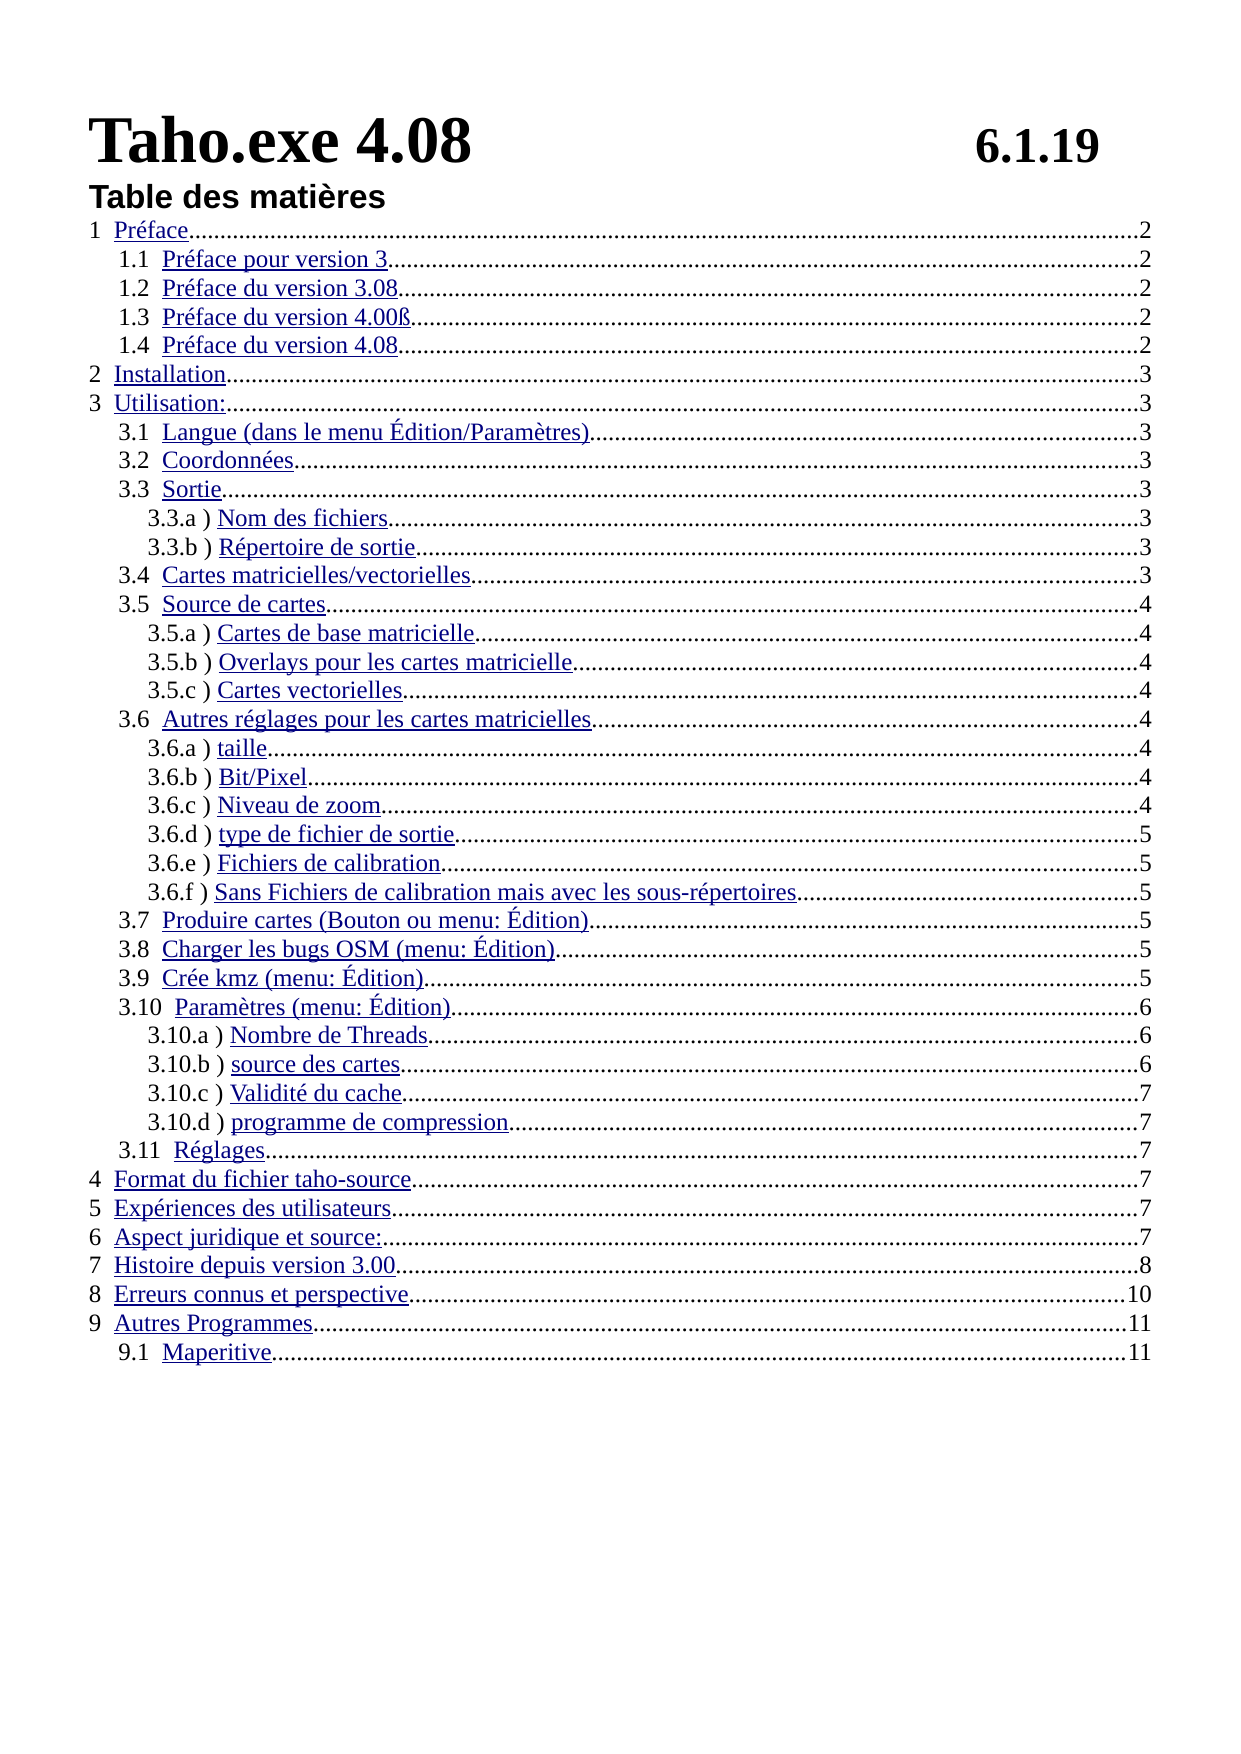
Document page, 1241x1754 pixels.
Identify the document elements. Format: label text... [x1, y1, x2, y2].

text 3.7 Produire cartes (Bouton ou menu: Édition) 5 [118, 906, 1152, 934]
text 3.6.a ) taille 4 [147, 733, 1152, 762]
text 3.6.e ) Fichiers de calibration 5 [147, 848, 1152, 877]
text 8 Erreurs connus et perspective 10 [88, 1279, 1152, 1308]
text 3.5.b ) Overlays pour les cartes matricielle 4 [147, 647, 1152, 676]
text 1.3 Préface du version 4.00ß 2 [118, 302, 1152, 331]
text 3.6.b ) Bit/Pixel 4 [147, 762, 1152, 791]
text 1.4 Préface du version 4.08 2 [118, 331, 1152, 359]
text 3.6.c ) Niveau de zoom 4 [147, 791, 1152, 819]
text 5 Expériences des utilisateurs 7 [88, 1193, 1152, 1222]
text 3 Utilisation: 3 [88, 388, 1152, 417]
text 3.3.a ) Nom des fichiers 3 [147, 503, 1152, 532]
text 3.10 Paramètres (menu: Édition) 6 [118, 992, 1152, 1021]
text 3.1 Langue (dans le menu Édition/Paramètres) 3 [118, 417, 1152, 446]
text Taho.exe 4.08 6.1.19 [88, 100, 1152, 177]
text 3.10.c ) Validité du cache 7 [147, 1078, 1152, 1107]
text 1 Préface 2 [88, 216, 1152, 244]
text 1.2 Préface du version 3.08 2 [118, 273, 1152, 302]
text 3.6.f ) Sans Fichiers de calibration mais avec les sous-répertoires 5 [147, 877, 1152, 906]
text 3.3.b ) Répertoire de sortie 3 [147, 532, 1152, 561]
text 3.5.a ) Cartes de base matricielle 4 [147, 618, 1152, 647]
text 9.1 Maperitive 11 [118, 1337, 1152, 1366]
text 3.11 Réglages 7 [118, 1136, 1152, 1164]
text 3.4 Cartes matricielles/vectorielles 3 [118, 561, 1152, 589]
text 3.10.d ) programme de compression 7 [147, 1107, 1152, 1136]
text 9 Autres Programmes 11 [88, 1308, 1152, 1337]
text 3.5.c ) Cartes vectorielles 4 [147, 676, 1152, 704]
text 3.10.a ) Nombre de Threads 6 [147, 1021, 1152, 1049]
text 2 Installation 3 [88, 359, 1152, 388]
subtitle Table des matières [88, 177, 1152, 216]
text 6 Aspect juridique et source: 7 [88, 1222, 1152, 1251]
text 3.9 Crée kmz (menu: Édition) 5 [118, 963, 1152, 992]
text 3.2 Coordonnées 3 [118, 446, 1152, 474]
text 3.3 Sortie 3 [118, 474, 1152, 503]
text 3.6.d ) type de fichier de sortie 5 [147, 819, 1152, 848]
text 3.8 Charger les bugs OSM (menu: Édition) 5 [118, 934, 1152, 963]
text 1.1 Préface pour version 3 2 [118, 244, 1152, 273]
text 3.6 Autres réglages pour les cartes matricielles 4 [118, 704, 1152, 733]
text 4 Format du fichier taho-source 7 [88, 1164, 1152, 1193]
text 3.5 Source de cartes 4 [118, 589, 1152, 618]
text 7 Histoire depuis version 3.00 8 [88, 1251, 1152, 1279]
text 3.10.b ) source des cartes 6 [147, 1049, 1152, 1078]
